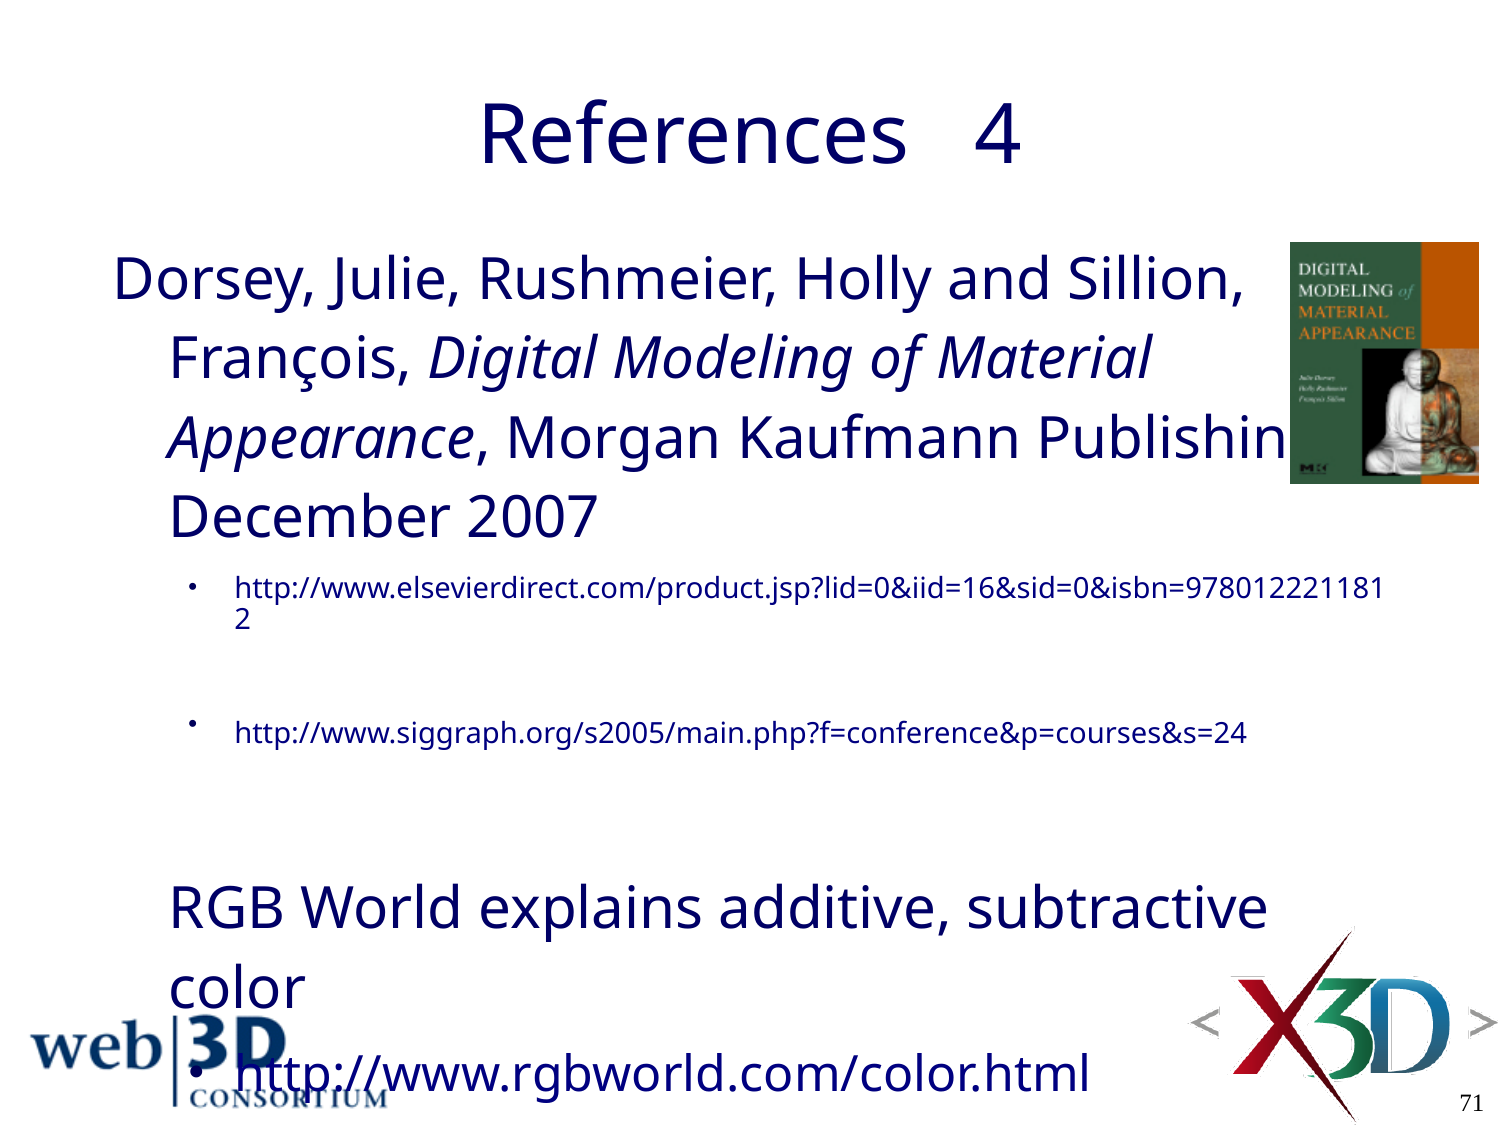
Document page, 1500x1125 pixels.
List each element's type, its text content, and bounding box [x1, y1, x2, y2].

title References 4 [112, 37, 1388, 225]
picture [1290, 242, 1479, 484]
picture [256, 1000, 271, 1004]
picture [206, 1000, 221, 1004]
picture [12, 998, 413, 1118]
list Dorsey, Julie, Rushmeier, Holly and Sillion, François, Digital Modeling of Material Appearance, Morgan Kaufmann Publishing, December 2007 http://www.elsevierdirect.com/product.jsp?lid=0&iid=16&sid=0&isbn=9780122211812 http://www.siggraph.org/s2005/main.php?f=conference&p=courses&s=24 RGB World explains additive, subtractive color http://www.rgbworld.com/color.html [112, 237, 1388, 1000]
picture [1187, 926, 1500, 1125]
